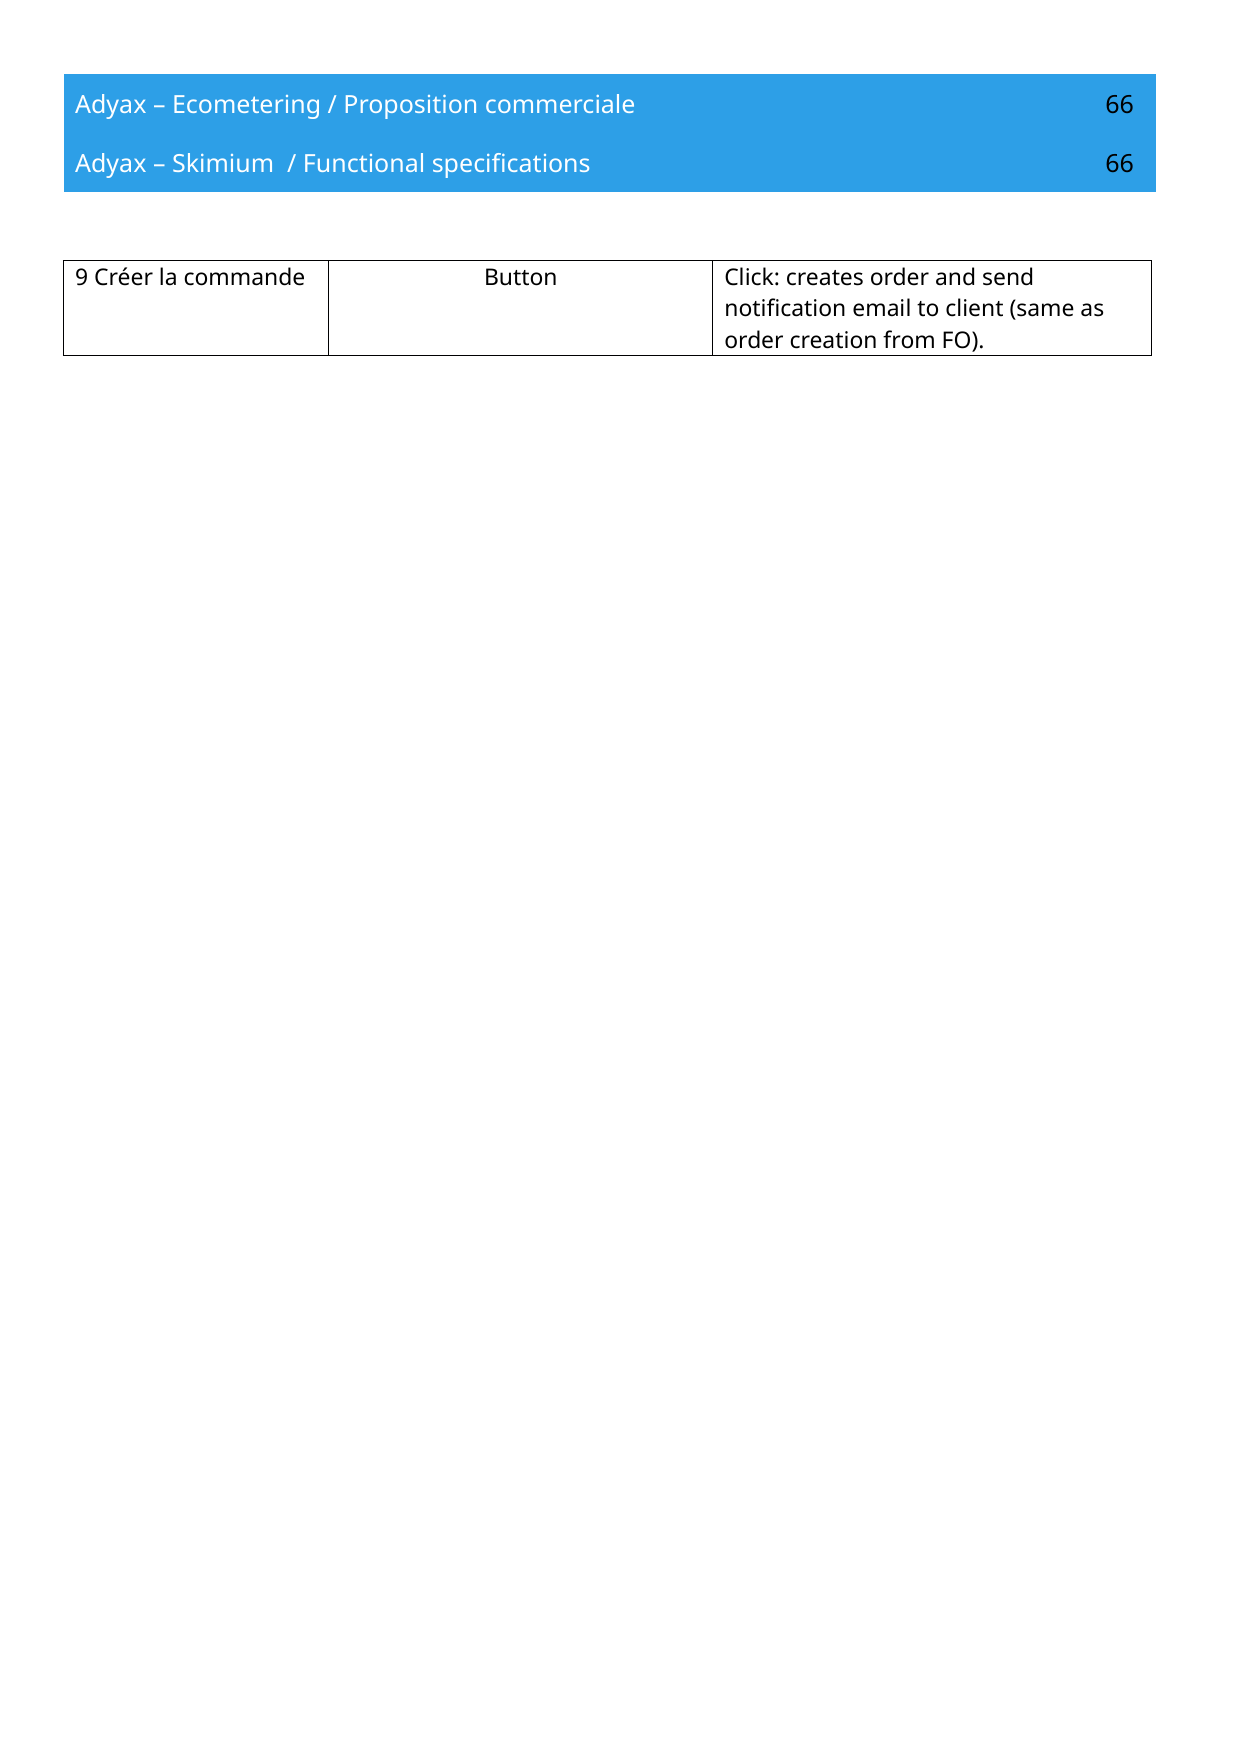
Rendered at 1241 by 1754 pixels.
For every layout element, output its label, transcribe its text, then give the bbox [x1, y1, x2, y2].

table_cell Click: creates order and send notification email to client (same as order creation from FO). [713, 261, 1151, 355]
table_cell Button [329, 261, 712, 355]
table_cell 9 Créer la commande [64, 261, 328, 355]
